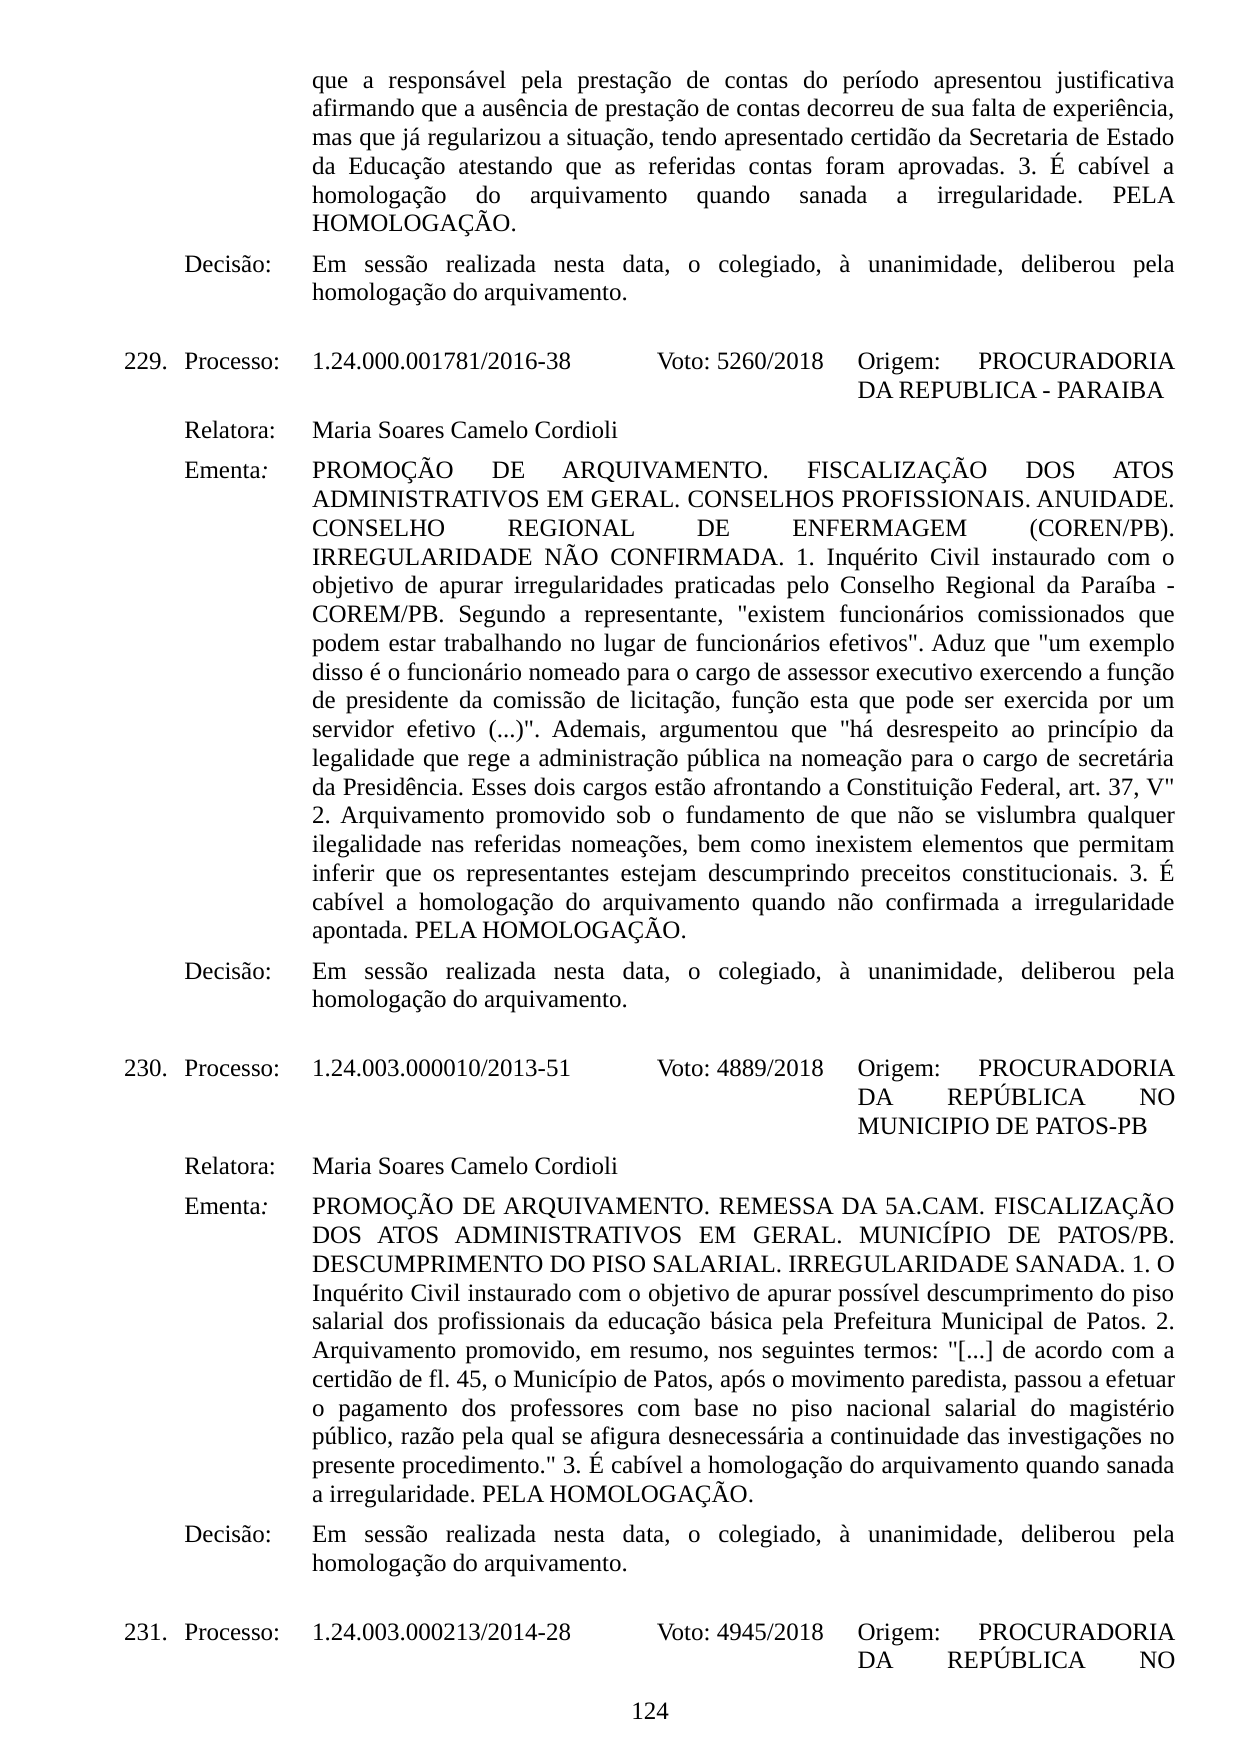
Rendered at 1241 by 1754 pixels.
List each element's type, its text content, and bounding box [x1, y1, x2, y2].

table_cell [118, 1514, 178, 1582]
table_header 229. [118, 341, 178, 410]
table_header Processo: [178, 341, 306, 410]
table_header Voto: 5260/2018 [651, 341, 852, 410]
table_cell PROMOÇÃO DE ARQUIVAMENTO. REMESSA DA 5A.CAM. FISCALIZAÇÃO DOS ATOS ADMINISTRATIVOS EM GERAL. MUNICÍPIO DE PATOS/PB. DESCUMPRIMENTO DO PISO SALARIAL. IRREGULARIDADE SANADA. 1. O Inquérito Civil instaurado com o objetivo de apurar possível descumprimento do piso salarial dos profissionais da educação básica pela Prefeitura Municipal de Patos. 2. Arquivamento promovido, em resumo, nos seguintes termos: "[...] de acordo com a certidão de fl. 45, o Município de Patos, após o movimento paredista, passou a efetuar o pagamento dos professores com base no piso nacional salarial do magistério público, razão pela qual se afigura desnecessária a continuidade das investigações no presente procedimento." 3. É cabível a homologação do arquivamento quando sanada a irregularidade. PELA HOMOLOGAÇÃO. [306, 1186, 1181, 1513]
table_cell [118, 1146, 178, 1186]
table_header 231. [118, 1611, 178, 1680]
table_cell Relatora: [178, 410, 306, 450]
table_cell Decisão: [178, 1514, 306, 1582]
table_header Voto: 4889/2018 [651, 1048, 852, 1146]
table_cell Relatora: [178, 1146, 306, 1186]
table_header Origem: PROCURADORIA DA REPÚBLICA NO MUNICIPIO DE PATOS-PB [852, 1048, 1181, 1146]
table_header Processo: [178, 1611, 306, 1680]
table_cell [118, 450, 178, 950]
table_header Origem: PROCURADORIA DA REPÚBLICA NO [852, 1611, 1181, 1680]
table_header Voto: 4945/2018 [651, 1611, 852, 1680]
table_cell [118, 59, 178, 243]
table_cell [178, 59, 306, 243]
table_header 230. [118, 1048, 178, 1146]
table_cell Ementa: [178, 450, 306, 950]
table_cell Em sessão realizada nesta data, o colegiado, à unanimidade, deliberou pela homologação do arquivamento. [306, 1514, 1181, 1582]
table_cell [118, 410, 178, 450]
table_header Processo: [178, 1048, 306, 1146]
table_cell que a responsável pela prestação de contas do período apresentou justificativa afirmando que a ausência de prestação de contas decorreu de sua falta de experiência, mas que já regularizou a situação, tendo apresentado certidão da Secretaria de Estado da Educação atestando que as referidas contas foram aprovadas. 3. É cabível a homologação do arquivamento quando sanada a irregularidade. PELA HOMOLOGAÇÃO. [306, 59, 1181, 243]
table_cell Ementa: [178, 1186, 306, 1513]
table_header 1.24.003.000213/2014-28 [306, 1611, 651, 1680]
table_cell PROMOÇÃO DE ARQUIVAMENTO. FISCALIZAÇÃO DOS ATOS ADMINISTRATIVOS EM GERAL. CONSELHOS PROFISSIONAIS. ANUIDADE. CONSELHO REGIONAL DE ENFERMAGEM (COREN/PB). IRREGULARIDADE NÃO CONFIRMADA. 1. Inquérito Civil instaurado com o objetivo de apurar irregularidades praticadas pelo Conselho Regional da Paraíba - COREM/PB. Segundo a representante, "existem funcionários comissionados que podem estar trabalhando no lugar de funcionários efetivos". Aduz que "um exemplo disso é o funcionário nomeado para o cargo de assessor executivo exercendo a função de presidente da comissão de licitação, função esta que pode ser exercida por um servidor efetivo (...)". Ademais, argumentou que "há desrespeito ao princípio da legalidade que rege a administração pública na nomeação para o cargo de secretária da Presidência. Esses dois cargos estão afrontando a Constituição Federal, art. 37, V" 2. Arquivamento promovido sob o fundamento de que não se vislumbra qualquer ilegalidade nas referidas nomeações, bem como inexistem elementos que permitam inferir que os representantes estejam descumprindo preceitos constitucionais. 3. É cabível a homologação do arquivamento quando não confirmada a irregularidade apontada. PELA HOMOLOGAÇÃO. [306, 450, 1181, 950]
table_header Origem: PROCURADORIA DA REPUBLICA - PARAIBA [852, 341, 1181, 410]
table_cell Decisão: [178, 243, 306, 312]
table_cell Em sessão realizada nesta data, o colegiado, à unanimidade, deliberou pela homologação do arquivamento. [306, 950, 1181, 1019]
table_cell Maria Soares Camelo Cordioli [306, 1146, 1181, 1186]
table_cell [118, 1186, 178, 1513]
table_cell Decisão: [178, 950, 306, 1019]
table_cell [118, 950, 178, 1019]
table_cell Maria Soares Camelo Cordioli [306, 410, 1181, 450]
table_cell [118, 243, 178, 312]
table_header 1.24.003.000010/2013-51 [306, 1048, 651, 1146]
table_cell Em sessão realizada nesta data, o colegiado, à unanimidade, deliberou pela homologação do arquivamento. [306, 243, 1181, 312]
table_header 1.24.000.001781/2016-38 [306, 341, 651, 410]
